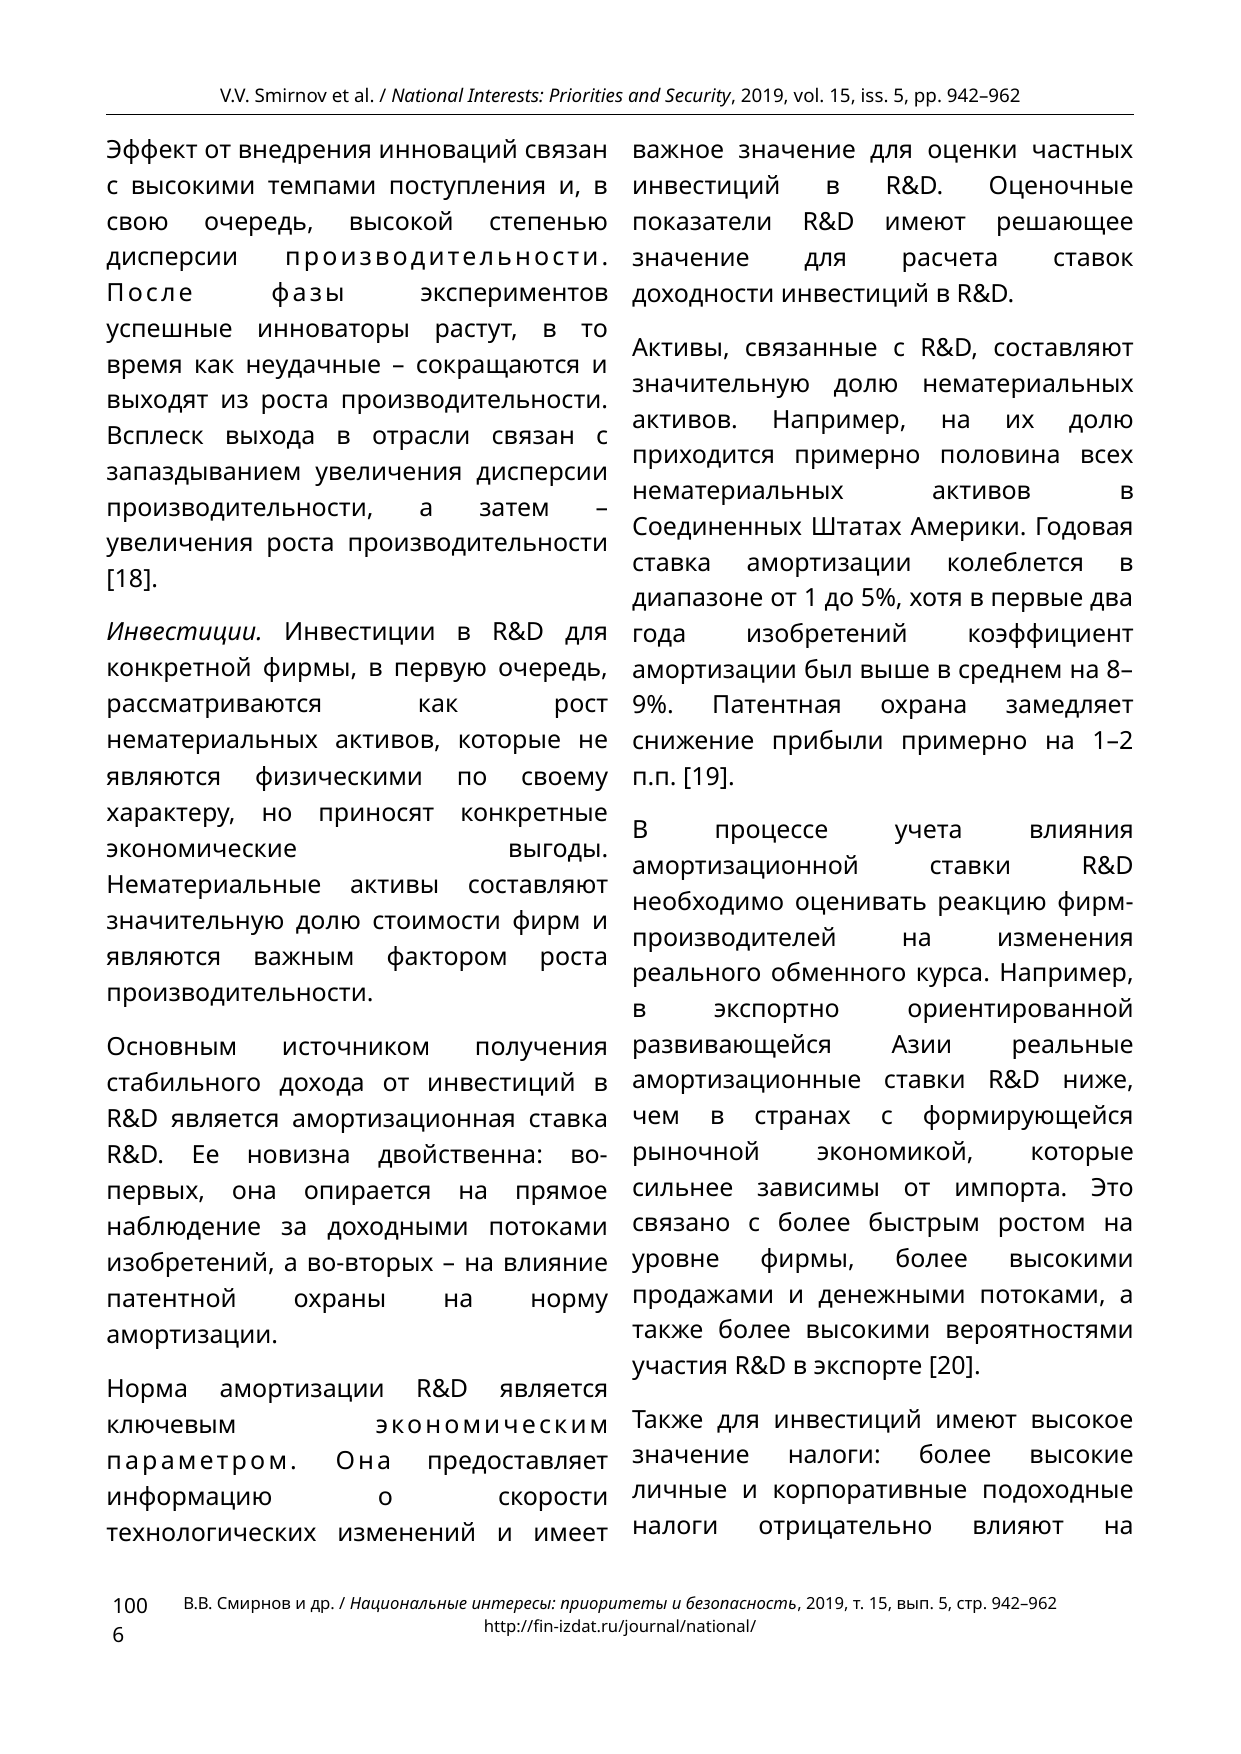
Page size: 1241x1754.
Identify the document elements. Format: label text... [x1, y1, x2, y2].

text Норма амортизации R&D является ключевым экономическим параметром. Она предоставляет информацию о скорости технологических изменений и имеет [106, 1370, 608, 1548]
text Инвестиции. Инвестиции в R&D для конкретной фирмы, в первую очередь, рассматриваются как рост нематериальных активов, которые не являются физическими по своему характеру, но приносят конкретные экономические выгоды. Нематериальные активы составляют значительную долю стоимости фирм и являются важным фактором роста производительности. [106, 614, 608, 1008]
text Также для инвестиций имеют высокое значение налоги: более высокие личные и корпоративные подоходные налоги отрицательно влияют на [632, 1401, 1134, 1542]
text Активы, связанные с R&D, составляют значительную долю нематериальных активов. Например, на их долю приходится примерно половина всех нематериальных активов в Соединенных Штатах Америки. Годовая ставка амортизации колеблется в диапазоне от 1 до 5%, хотя в первые два года изобретений коэффициент амортизации был выше в среднем на 8–9%. Патентная охрана замедляет снижение прибыли примерно на 1–2 п.п. [19]. [632, 330, 1134, 793]
text Эффект от внедрения инноваций связан с высокими темпами поступления и, в свою очередь, высокой степенью дисперсии производительности. После фазы экспериментов успешные инноваторы растут, в то время как неудачные – сокращаются и выходят из роста производительности. Всплеск выхода в отрасли связан с запаздыванием увеличения дисперсии производительности, а затем – увеличения роста производительности [18]. [106, 132, 608, 595]
text важное значение для оценки частных инвестиций в R&D. Оценочные показатели R&D имеют решающее значение для расчета ставок доходности инвестиций в R&D. [632, 132, 1134, 310]
text Основным источником получения стабильного дохода от инвестиций в R&D является амортизационная ставка R&D. Ее новизна двойственна: во-первых, она опирается на прямое наблюдение за доходными потоками изобретений, а во-вторых – на влияние патентной охраны на норму амортизации. [106, 1028, 608, 1351]
text В процессе учета влияния амортизационной ставки R&D необходимо оценивать реакцию фирм-производителей на изменения реального обменного курса. Например, в экспортно ориентированной развивающейся Азии реальные амортизационные ставки R&D ниже, чем в странах с формирующейся рыночной экономикой, которые сильнее зависимы от импорта. Это связано с более быстрым ростом на уровне фирмы, более высокими продажами и денежными потоками, а также более высокими вероятностями участия R&D в экспорте [20]. [632, 812, 1134, 1382]
